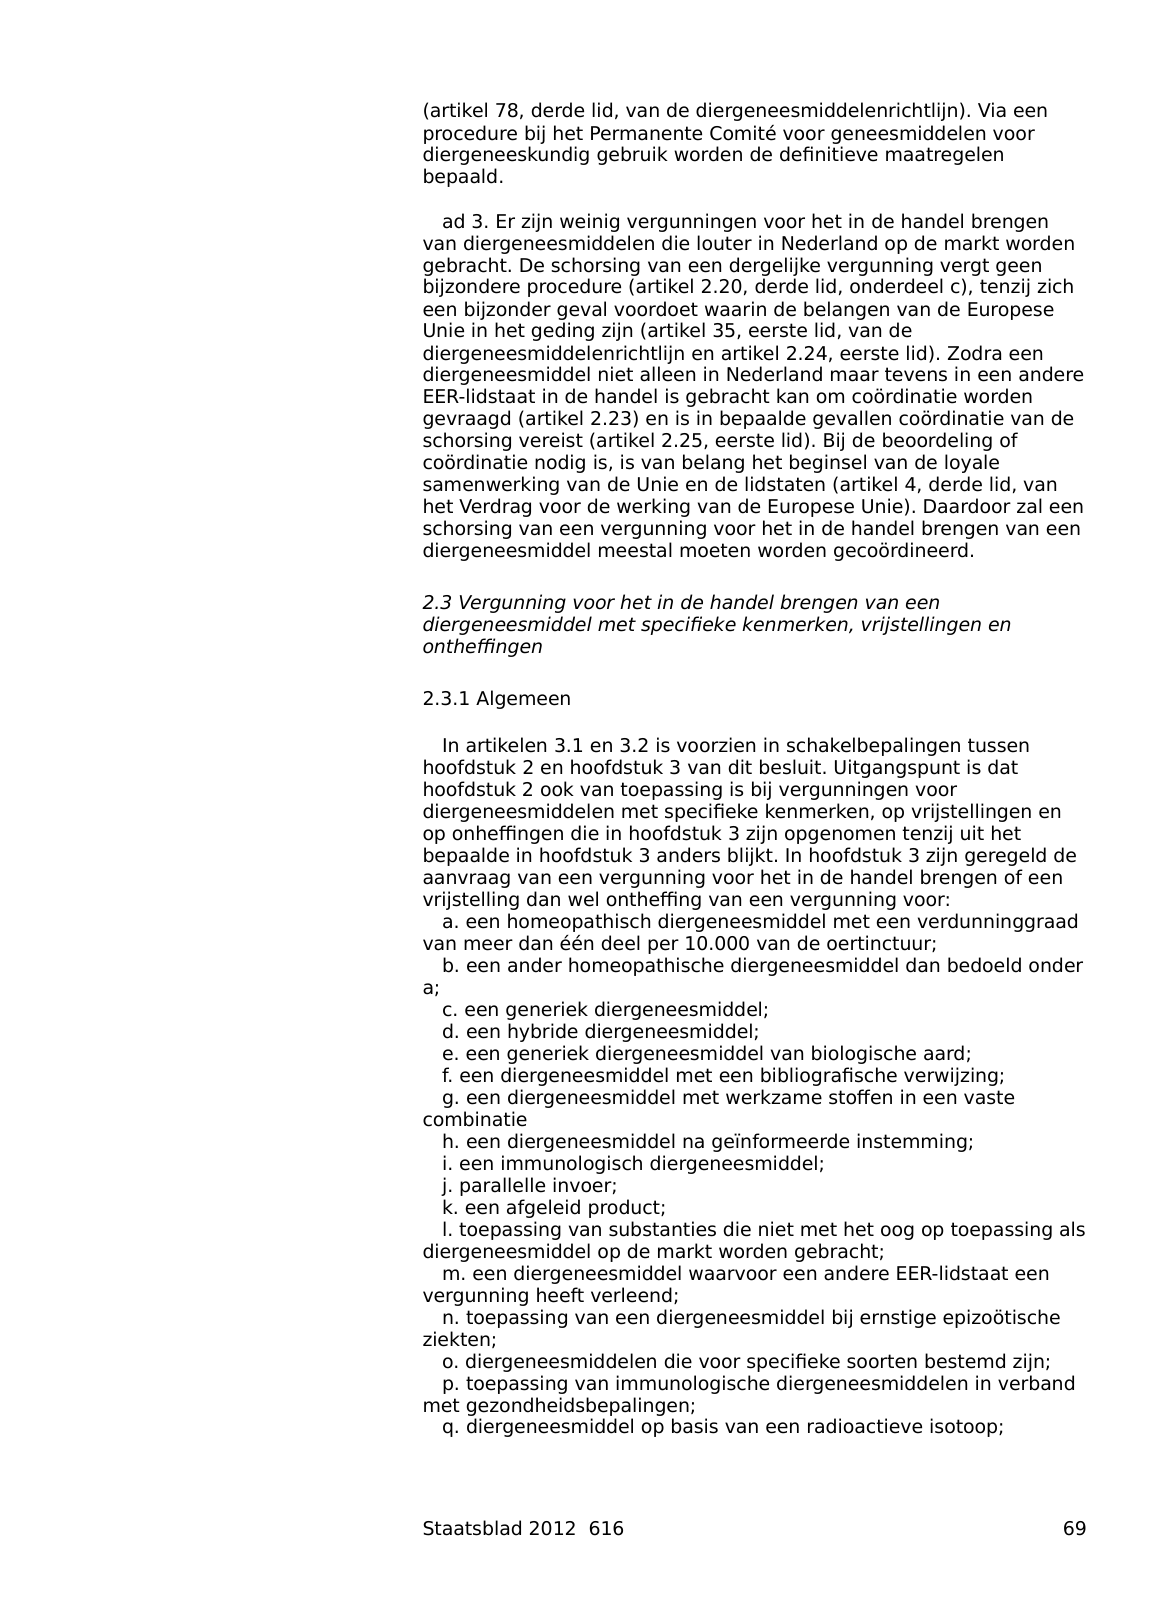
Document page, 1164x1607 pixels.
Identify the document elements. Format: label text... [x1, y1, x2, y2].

text h. een diergeneesmiddel na geïnformeerde instemming; [422, 1131, 1087, 1153]
text o. diergeneesmiddelen die voor specifieke soorten bestemd zijn; [422, 1351, 1087, 1372]
text i. een immunologisch diergeneesmiddel; [422, 1153, 1087, 1175]
text c. een generiek diergeneesmiddel; [422, 999, 1087, 1021]
text g. een diergeneesmiddel met werkzame stoffen in een vaste combinatie [422, 1087, 1087, 1131]
text l. toepassing van substanties die niet met het oog op toepassing als diergeneesmiddel op de markt worden gebracht; [422, 1219, 1087, 1263]
text ad 3. Er zijn weinig vergunningen voor het in de handel brengen van diergeneesmiddelen die louter in Nederland op de markt worden gebracht. De schorsing van een dergelijke vergunning vergt geen bijzondere procedure (artikel 2.20, derde lid, onderdeel c), tenzij zich een bijzonder geval voordoet waarin de belangen van de Europese Unie in het geding zijn (artikel 35, eerste lid, van de diergeneesmiddelenrichtlijn en artikel 2.24, eerste lid). Zodra een diergeneesmiddel niet alleen in Nederland maar tevens in een andere EER-lidstaat in de handel is gebracht kan om coördinatie worden gevraagd (artikel 2.23) en is in bepaalde gevallen coördinatie van de schorsing vereist (artikel 2.25, eerste lid). Bij de beoordeling of coördinatie nodig is, is van belang het beginsel van de loyale samenwerking van de Unie en de lidstaten (artikel 4, derde lid, van het Verdrag voor de werking van de Europese Unie). Daardoor zal een schorsing van een vergunning voor het in de handel brengen van een diergeneesmiddel meestal moeten worden gecoördineerd. [422, 211, 1087, 562]
text d. een hybride diergeneesmiddel; [422, 1021, 1087, 1043]
text b. een ander homeopathische diergeneesmiddel dan bedoeld onder a; [422, 955, 1087, 999]
text n. toepassing van een diergeneesmiddel bij ernstige epizoötische ziekten; [422, 1307, 1087, 1351]
text p. toepassing van immunologische diergeneesmiddelen in verband met gezondheidsbepalingen; [422, 1372, 1087, 1416]
text k. een afgeleid product; [422, 1197, 1087, 1219]
text In artikelen 3.1 en 3.2 is voorzien in schakelbepalingen tussen hoofdstuk 2 en hoofdstuk 3 van dit besluit. Uitgangspunt is dat hoofdstuk 2 ook van toepassing is bij vergunningen voor diergeneesmiddelen met specifieke kenmerken, op vrijstellingen en op onheffingen die in hoofdstuk 3 zijn opgenomen tenzij uit het bepaalde in hoofdstuk 3 anders blijkt. In hoofdstuk 3 zijn geregeld de aanvraag van een vergunning voor het in de handel brengen of een vrijstelling dan wel ontheffing van een vergunning voor: [422, 735, 1087, 911]
text j. parallelle invoer; [422, 1175, 1087, 1197]
subtitle 2.3 Vergunning voor het in de handel brengen van een diergeneesmiddel met specifieke kenmerken, vrijstellingen en ontheffingen [422, 592, 1087, 658]
text a. een homeopathisch diergeneesmiddel met een verdunninggraad van meer dan één deel per 10.000 van de oertinctuur; [422, 911, 1087, 955]
text m. een diergeneesmiddel waarvoor een andere EER-lidstaat een vergunning heeft verleend; [422, 1263, 1087, 1307]
text q. diergeneesmiddel op basis van een radioactieve isotoop; [422, 1416, 1087, 1438]
text (artikel 78, derde lid, van de diergeneesmiddelenrichtlijn). Via een procedure bij het Permanente Comité voor geneesmiddelen voor diergeneeskundig gebruik worden de definitieve maatregelen bepaald. [422, 100, 1087, 188]
subtitle 2.3.1 Algemeen [422, 688, 1087, 710]
text e. een generiek diergeneesmiddel van biologische aard; [422, 1043, 1087, 1065]
text f. een diergeneesmiddel met een bibliografische verwijzing; [422, 1065, 1087, 1087]
